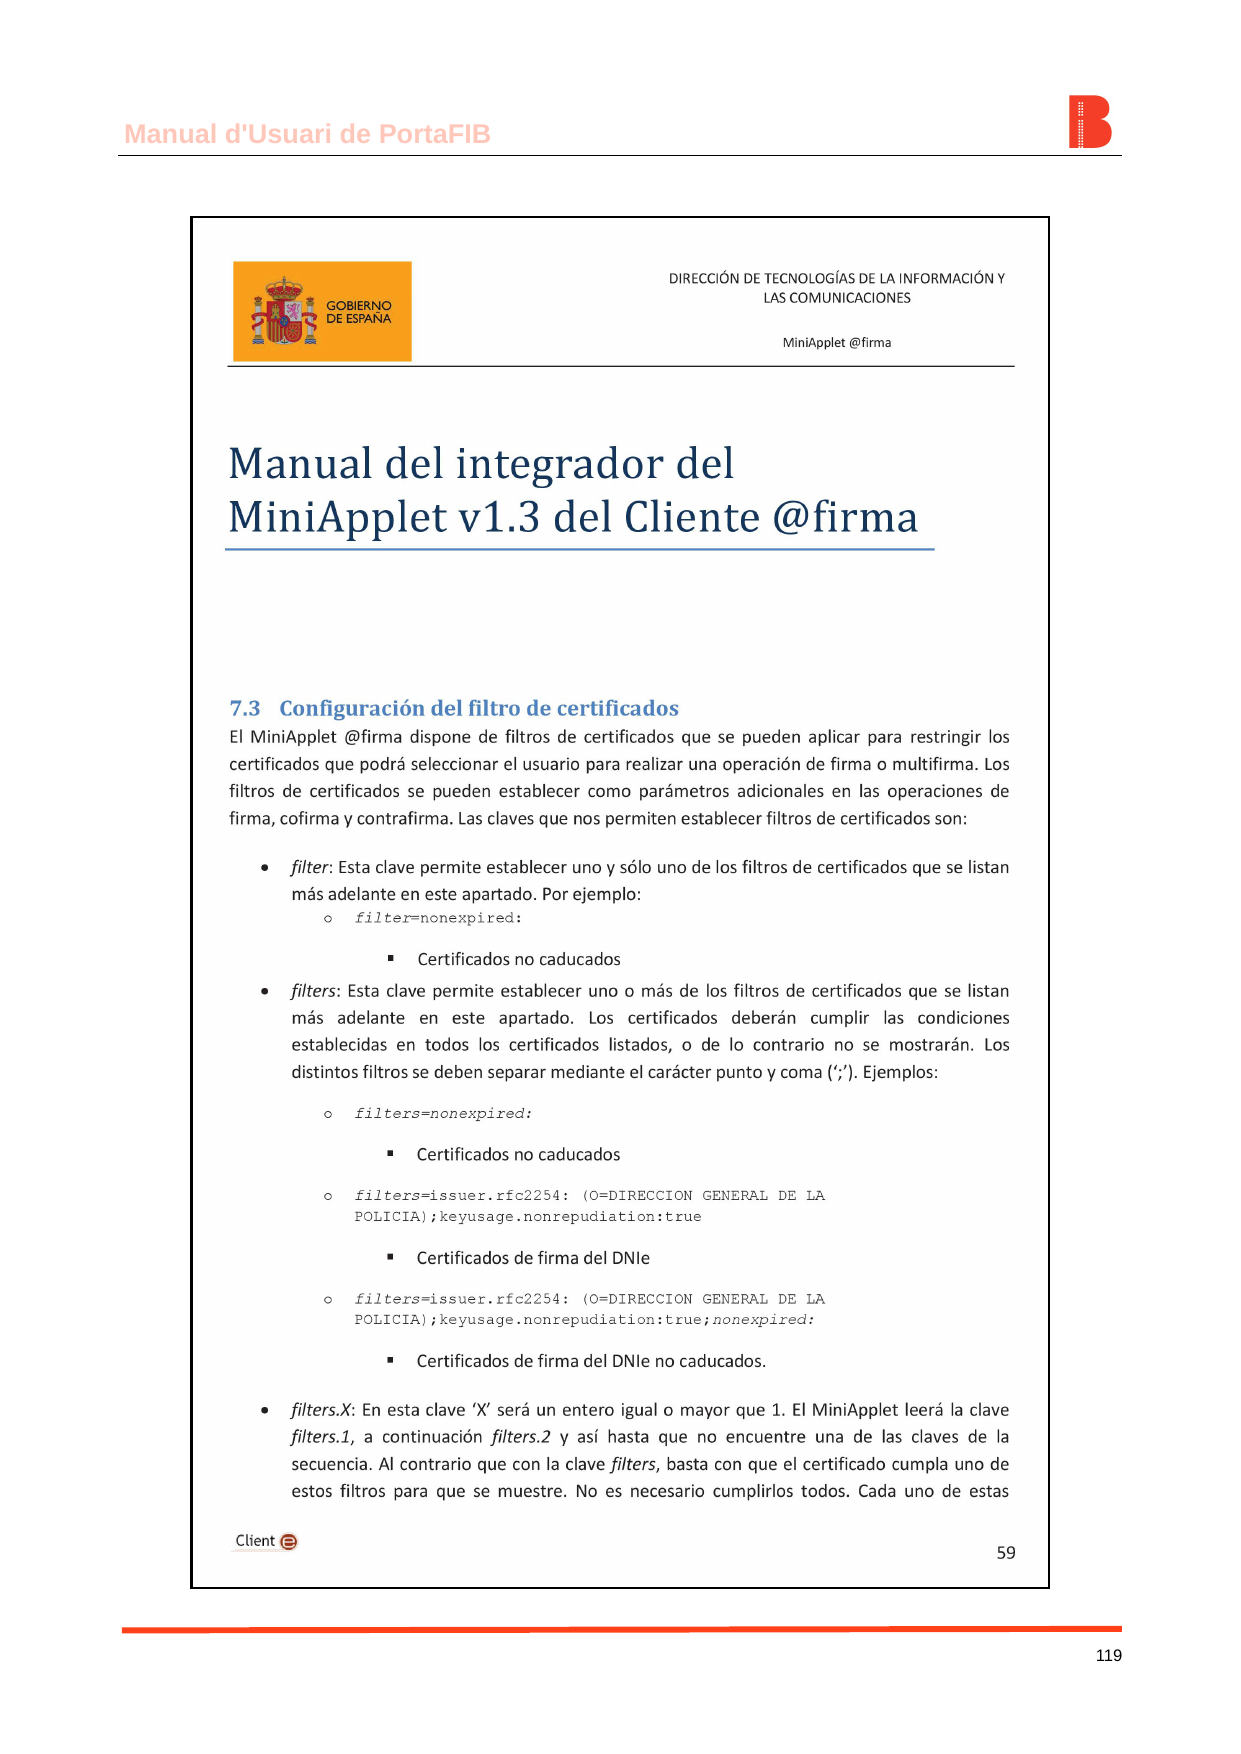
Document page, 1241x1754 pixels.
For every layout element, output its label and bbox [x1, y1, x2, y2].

picture [1063, 94, 1117, 150]
picture [195, 220, 1045, 1585]
